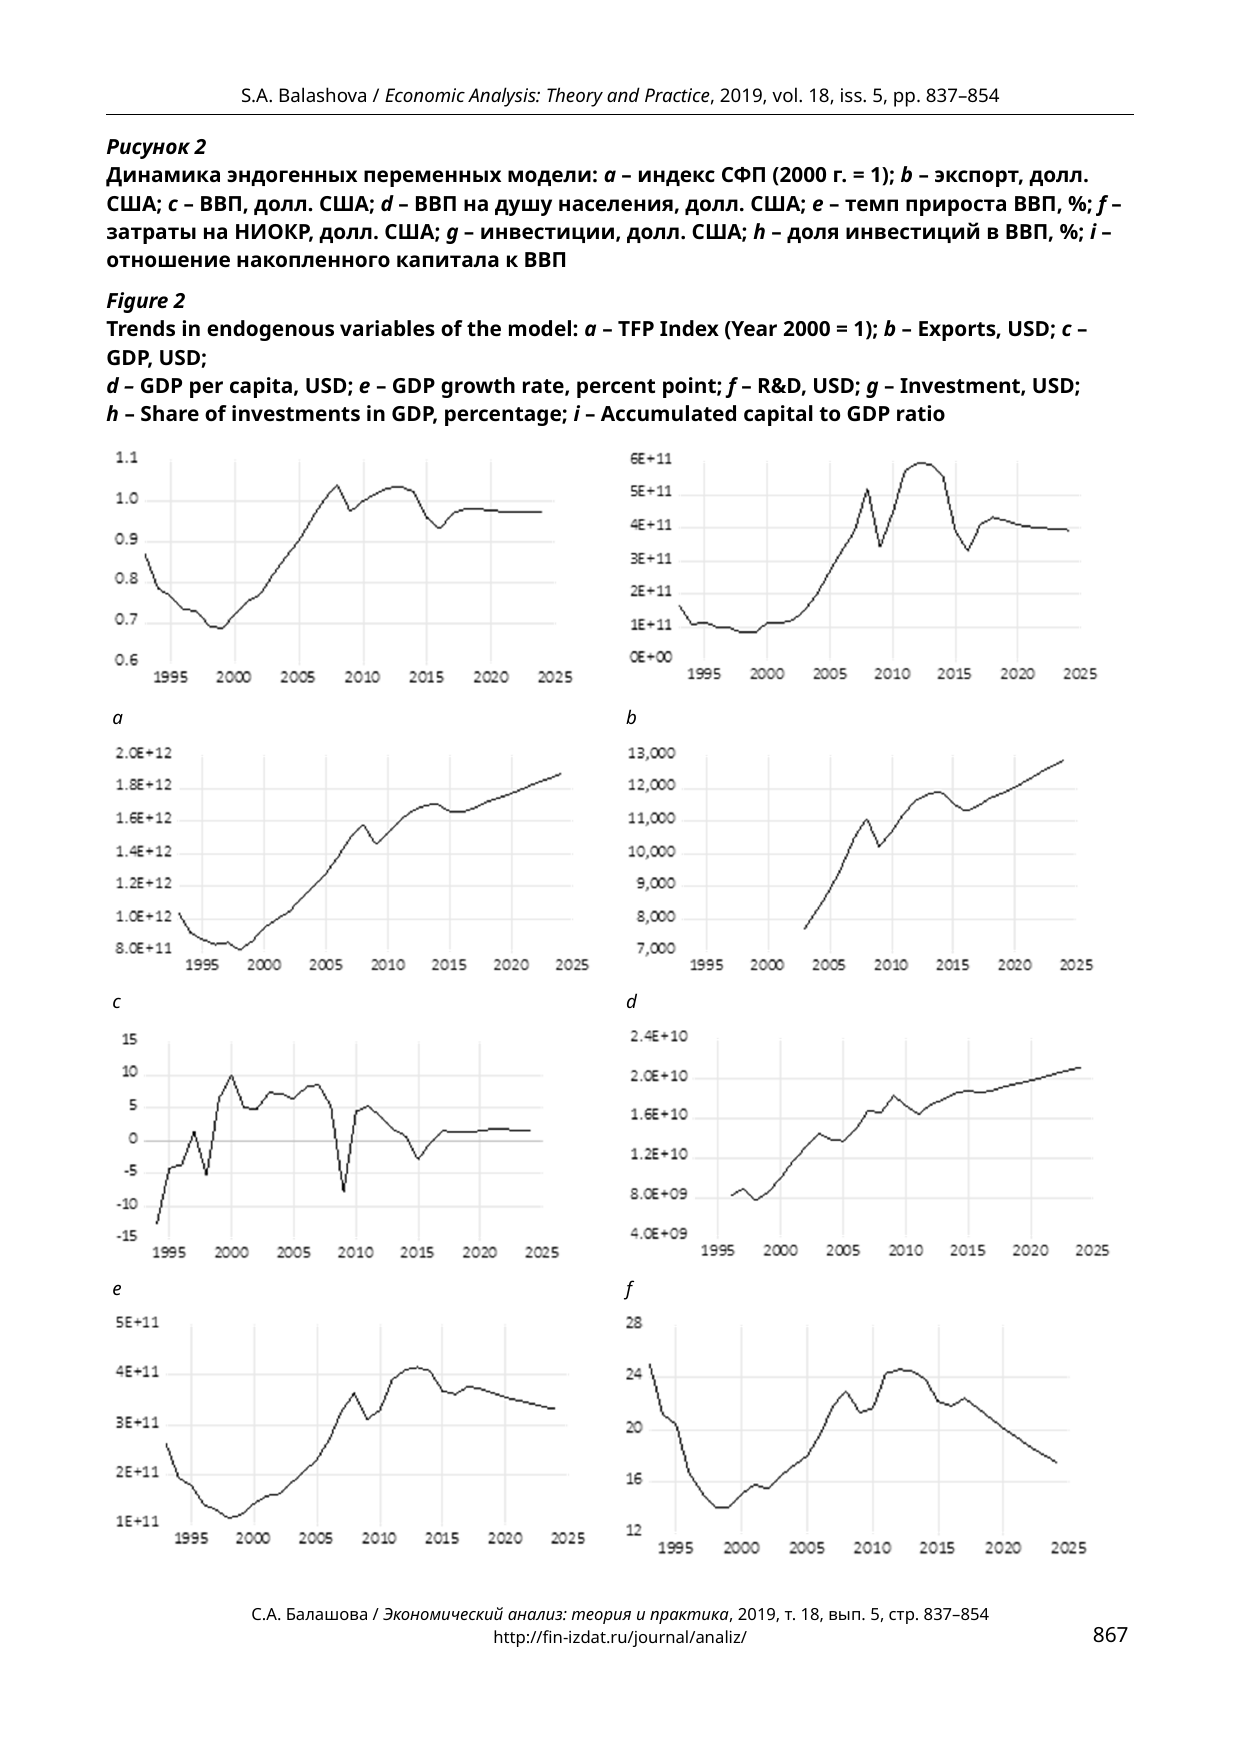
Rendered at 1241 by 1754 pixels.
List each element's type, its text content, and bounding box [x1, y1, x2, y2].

picture [112, 445, 578, 693]
picture [625, 741, 1099, 977]
table_header [106, 1306, 620, 1569]
picture [112, 1312, 590, 1552]
table_header [620, 736, 1134, 983]
text Figure 2 [106, 286, 1134, 314]
picture [625, 1025, 1114, 1262]
table_cell c [106, 983, 620, 1020]
table_header [620, 1020, 1134, 1269]
picture [112, 741, 594, 978]
text Trends in endogenous variables of the model: a – TFP Index (Year 2000 = 1); b – Exports, USD; c – GDP, USD; d – GDP per capita, USD; e – GDP growth rate, percent point; f – R&D, USD; g – Investment, USD; h – Share of investments in GDP, percentage; i – Accumulated capital to GDP ratio [106, 314, 1134, 428]
picture [112, 1025, 563, 1264]
table_cell f [620, 1269, 1134, 1306]
table_header [106, 736, 620, 983]
table_header [620, 440, 1134, 698]
text Динамика эндогенных переменных модели: a – индекс СФП (2000 г. = 1); b – экспорт, долл. США; c – ВВП, долл. США; d – ВВП на душу населения, долл. США; e – темп прироста ВВП, %; f – затраты на НИОКР, долл. США; g – инвестиции, долл. США; h – доля инвестиций в ВВП, %; i – отношение накопленного капитала к ВВП [106, 160, 1134, 274]
table_cell a [106, 699, 620, 736]
text Рисунок 2 [106, 132, 1134, 160]
table_header [620, 1306, 1134, 1569]
table_header [106, 440, 620, 698]
picture [625, 1312, 1092, 1564]
table_header [106, 1020, 620, 1269]
table_cell e [106, 1269, 620, 1306]
table_cell d [620, 983, 1134, 1020]
table_cell b [620, 699, 1134, 736]
picture [625, 445, 1102, 686]
